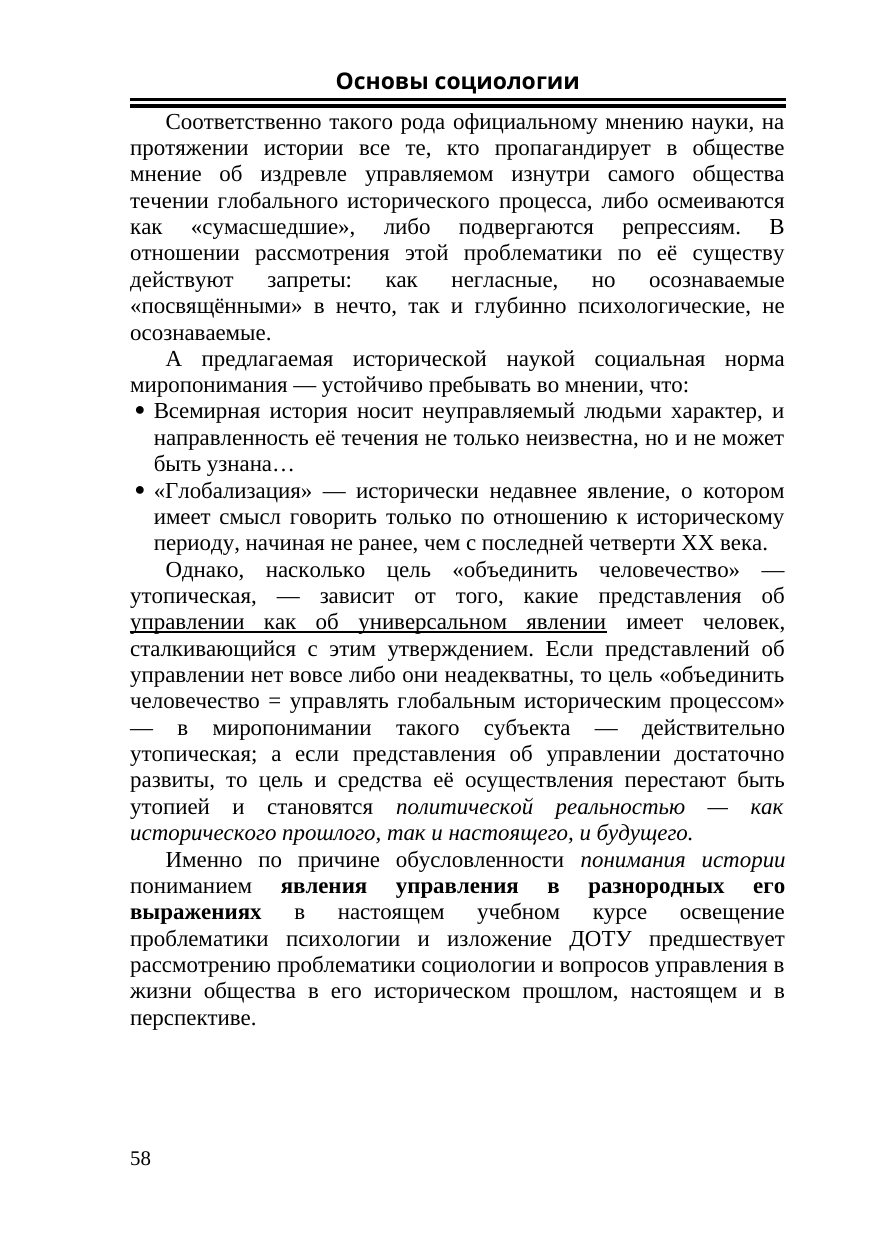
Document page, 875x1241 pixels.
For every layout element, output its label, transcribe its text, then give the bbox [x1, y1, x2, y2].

text Однако, насколько цель «объединить человечество» — утопическая, — зависит от того, какие представления об управлении как об универсальном явлении имеет человек, сталкивающийся с этим утверждением. Если представлений об управлении нет вовсе либо они неадекватны, то цель «объединить человечество = упра­в­лять глобальным историческим процессом» — в миропонимании такого субъекта — действительно утопическая; а если представления об управлении достаточно развиты, то цель и средства её осуществления перестают быть утопией и становятся политической реальностью — как исторического прошлого, так и настоящего, и будущего. [130, 556, 786, 846]
list «Глобализация» — исторически недавнее явление, о котором имеет смысл говорить только по отношению к историческому периоду, начиная не ранее, чем с последней четверти ХХ века. [136, 477, 786, 556]
list Всемирная история носит неуправляемый людьми характер, и направленность её течения не только неизвестна, но и не может быть узнана… [136, 398, 786, 477]
text Именно по причине обусловленности понимания истории пониманием явления управления в разнородных его выражениях в настоящем учебном курсе освещение проблематики психологии и изложение ДОТУ предшествует рассмотрению проблематики социологии и вопросов управления в жизни общества в его историческом прошлом, настоящем и в перспективе. [130, 846, 786, 1030]
text Соответственно такого рода официальному мнению науки, на протяжении истории все те, кто пропагандирует в обществе мнение об издревле управляемом изнутри самого общества течении глобального исторического процесса, либо осмеиваются как «сумасшедшие», либо подвергаются репрессиям. В отношении рассмотрения этой проблематики по её существу действуют запреты: как негласные, но осознаваемые «посвящёнными» в нечто, так и глубинно психологические, не осознаваемые. [130, 108, 786, 345]
text А предлагаемая исторической наукой социальная норма миропонимания — устойчиво пребывать во мнении, что: [130, 345, 786, 398]
